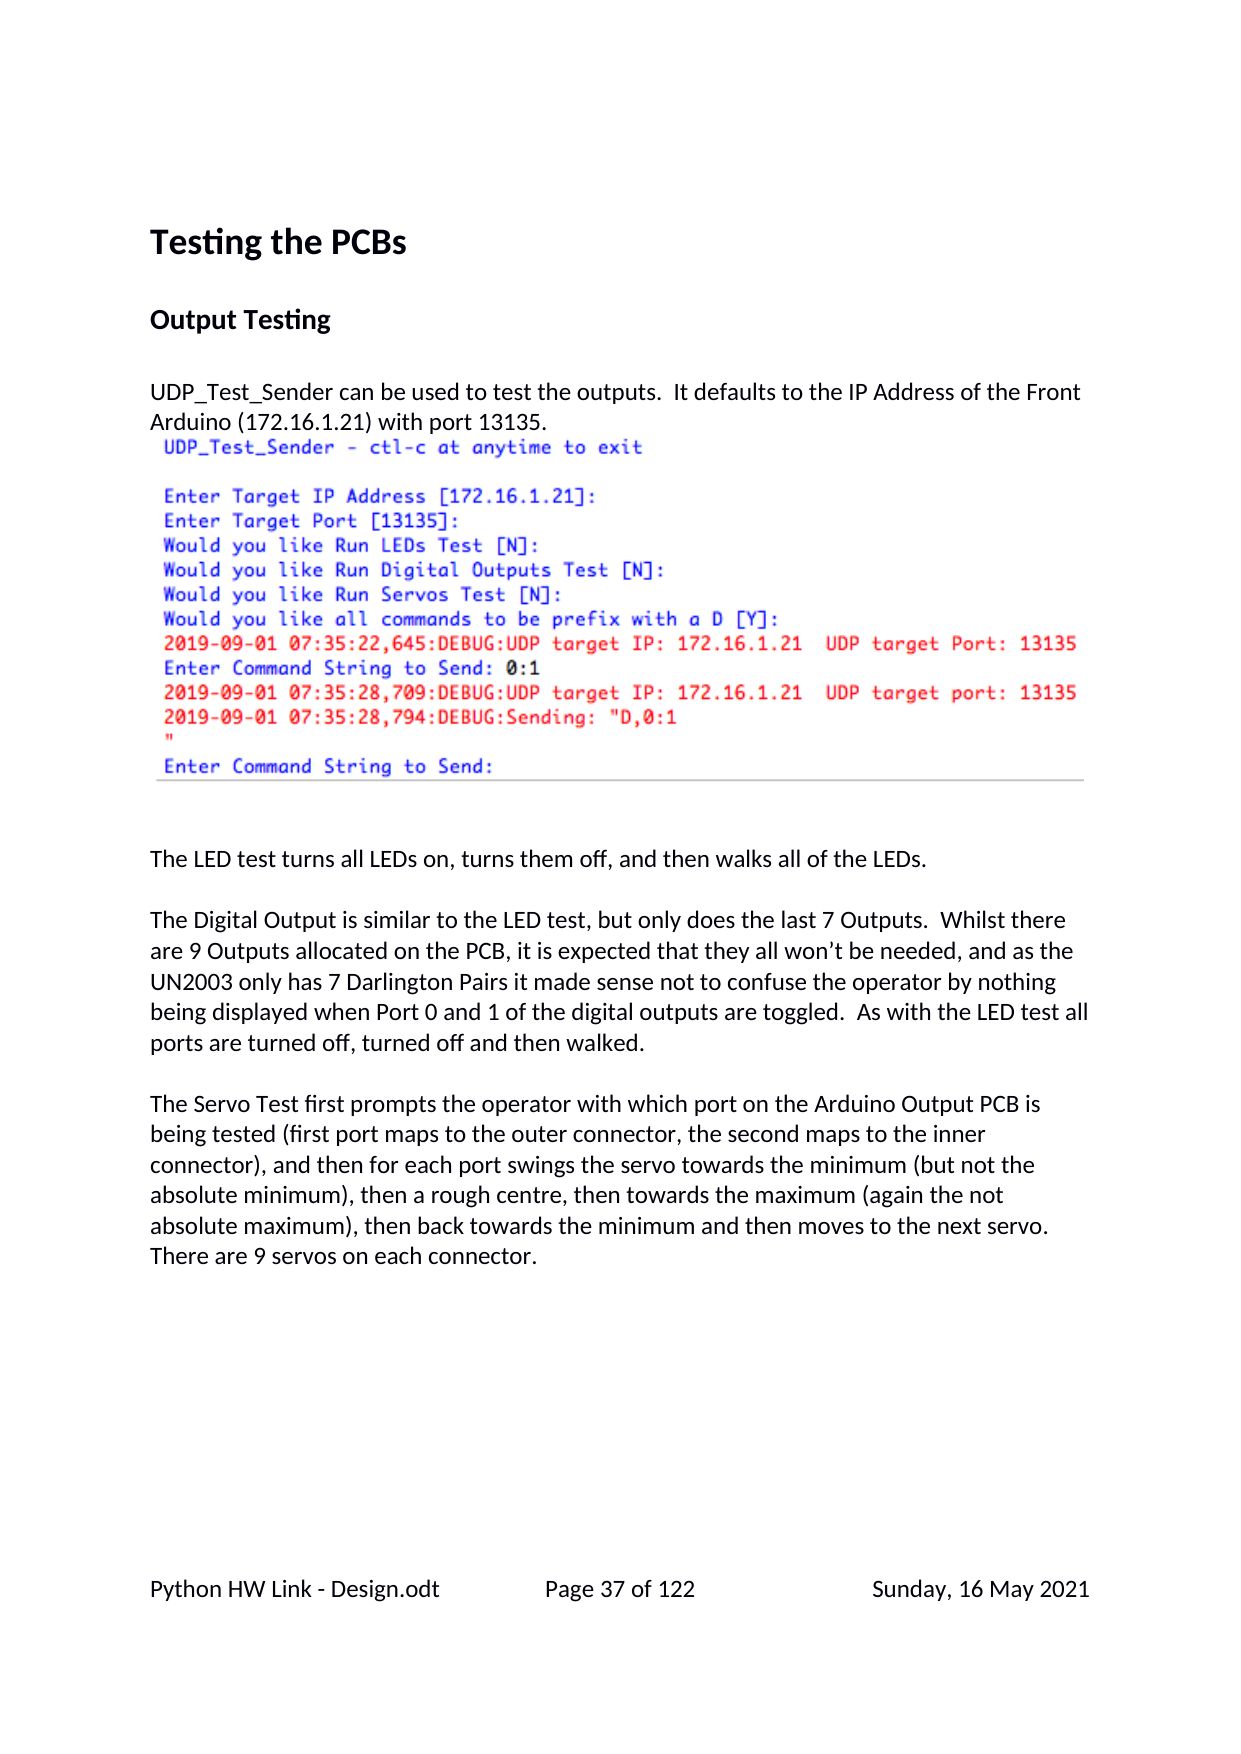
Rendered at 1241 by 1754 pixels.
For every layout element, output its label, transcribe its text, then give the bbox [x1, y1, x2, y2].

text UDP_Test_Sender can be used to test the outputs. It defaults to the IP Address of the Front Arduino (172.16.1.21) with port 13135. [150, 376, 1090, 437]
subtitle Testing the PCBs [150, 218, 1090, 264]
text The LED test turns all LEDs on, turns them off, and then walks all of the LEDs. [150, 843, 1090, 874]
text The Servo Test first prompts the operator with which port on the Arduino Output PCB is being tested (first port maps to the outer connector, the second maps to the inner connector), and then for each port swings the servo towards the minimum (but not the absolute minimum), then a rough centre, then towards the maximum (again the not absolute maximum), then back towards the minimum and then moves to the next servo. There are 9 servos on each connector. [150, 1088, 1090, 1271]
text The Digital Output is similar to the LED test, but only does the last 7 Outputs. Whilst there are 9 Outputs allocated on the PCB, it is expected that they all won’t be needed, and as the UN2003 only has 7 Darlington Pairs it made sense not to confuse the operator by nothing being displayed when Port 0 and 1 of the digital outputs are toggled. As with the LED test all ports are turned off, turned off and then walked. [150, 904, 1090, 1057]
picture [156, 436, 1084, 783]
subtitle Output Testing [150, 301, 1090, 337]
